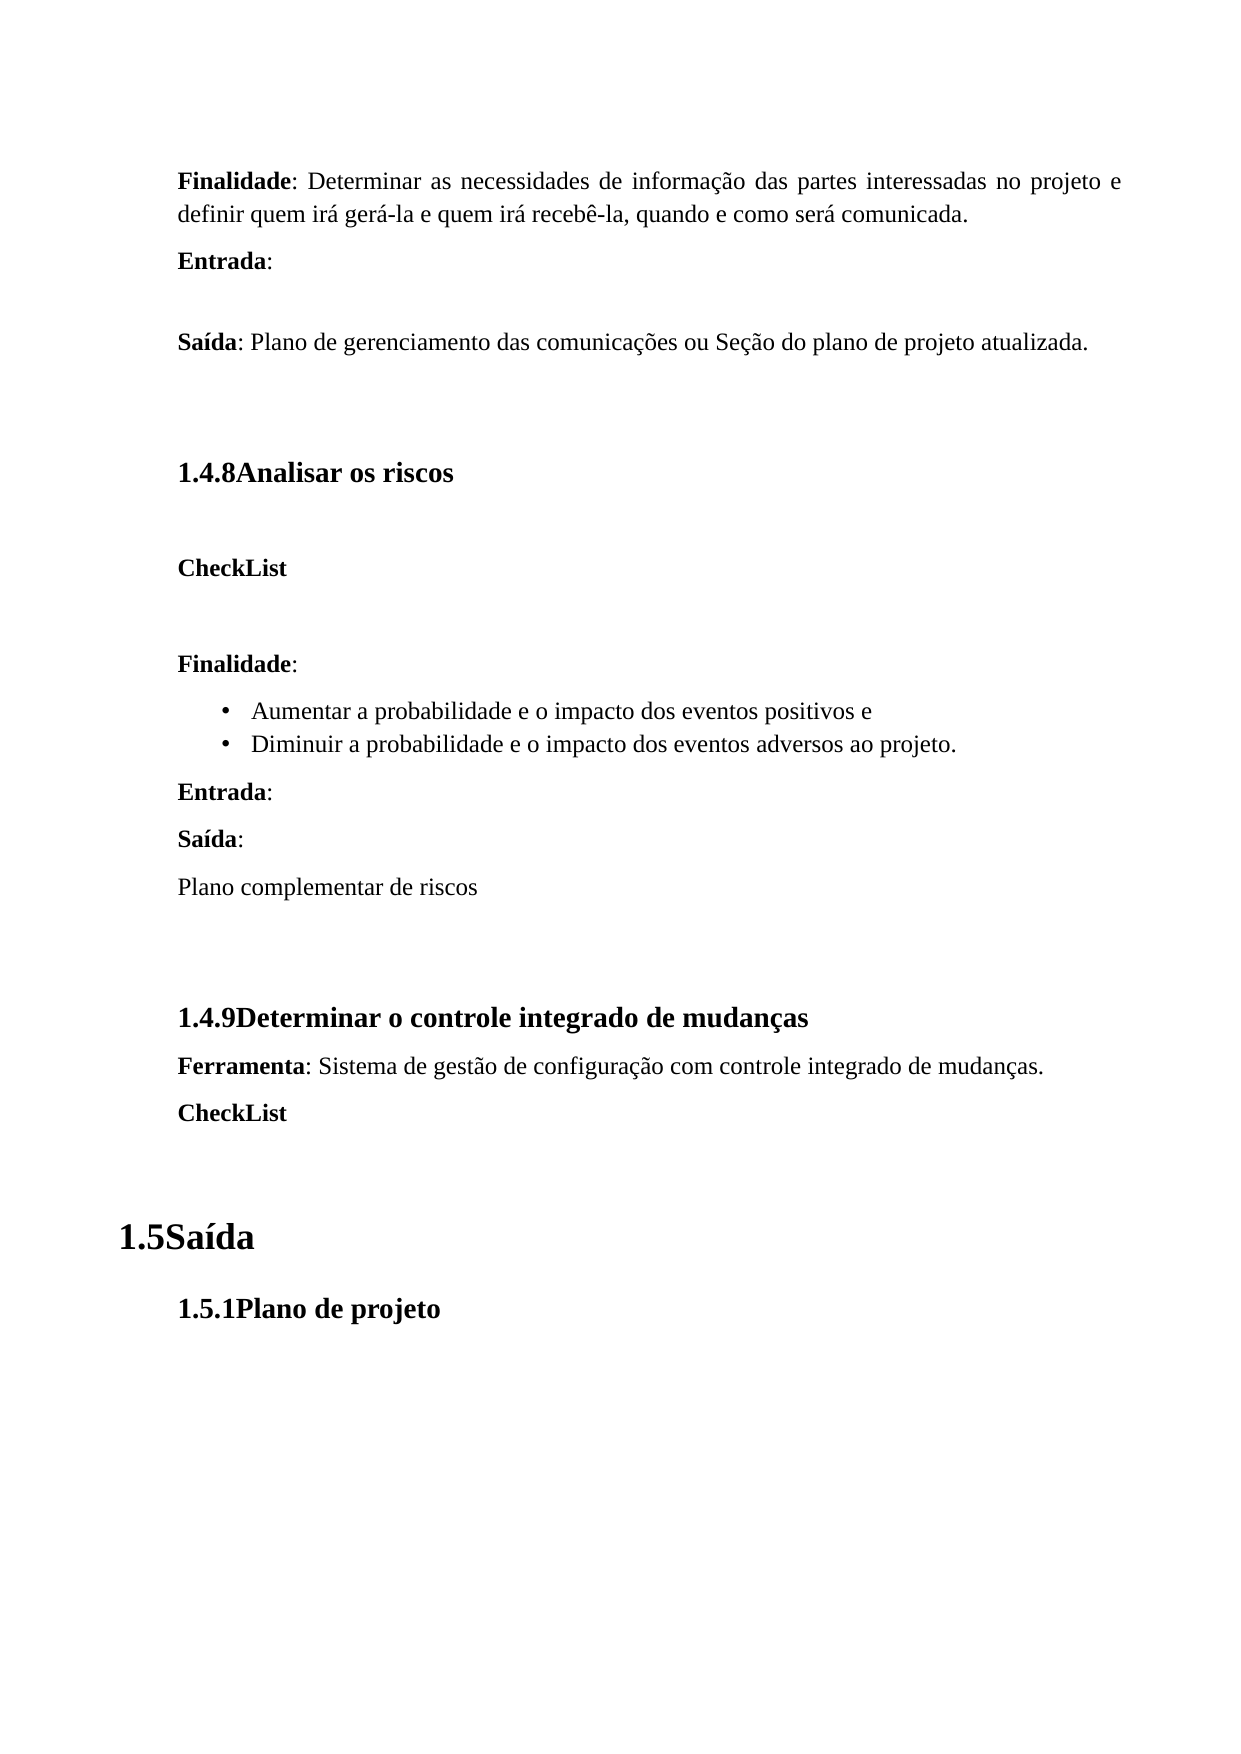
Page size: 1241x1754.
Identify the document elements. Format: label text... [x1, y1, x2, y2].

text Plano complementar de riscos [177, 872, 1122, 901]
text Finalidade: [177, 649, 1122, 677]
subtitle 1.5Saída [118, 1214, 1122, 1258]
text Ferramenta: Sistema de gestão de configuração com controle integrado de mudanças. [177, 1051, 1122, 1080]
text Finalidade: Determinar as necessidades de informação das partes interessadas no projeto e definir quem irá gerá-la e quem irá recebê-la, quando e como será comunicada. [177, 166, 1122, 227]
text Entrada: [177, 777, 1122, 806]
text Entrada: [177, 246, 1122, 275]
list Diminuir a probabilidade e o impacto dos eventos adversos ao projeto. [221, 729, 1122, 758]
text Saída: [177, 824, 1122, 853]
subtitle 1.5.1Plano de projeto [177, 1291, 1122, 1325]
text Saída: Plano de gerenciamento das comunicações ou Seção do plano de projeto atualizada. [177, 327, 1122, 356]
text CheckList [177, 1098, 1122, 1127]
subtitle 1.4.9Determinar o controle integrado de mudanças [177, 1000, 1122, 1033]
subtitle 1.4.8Analisar os riscos [177, 455, 1122, 488]
list Aumentar a probabilidade e o impacto dos eventos positivos e [221, 696, 1122, 725]
text CheckList [177, 553, 1122, 582]
